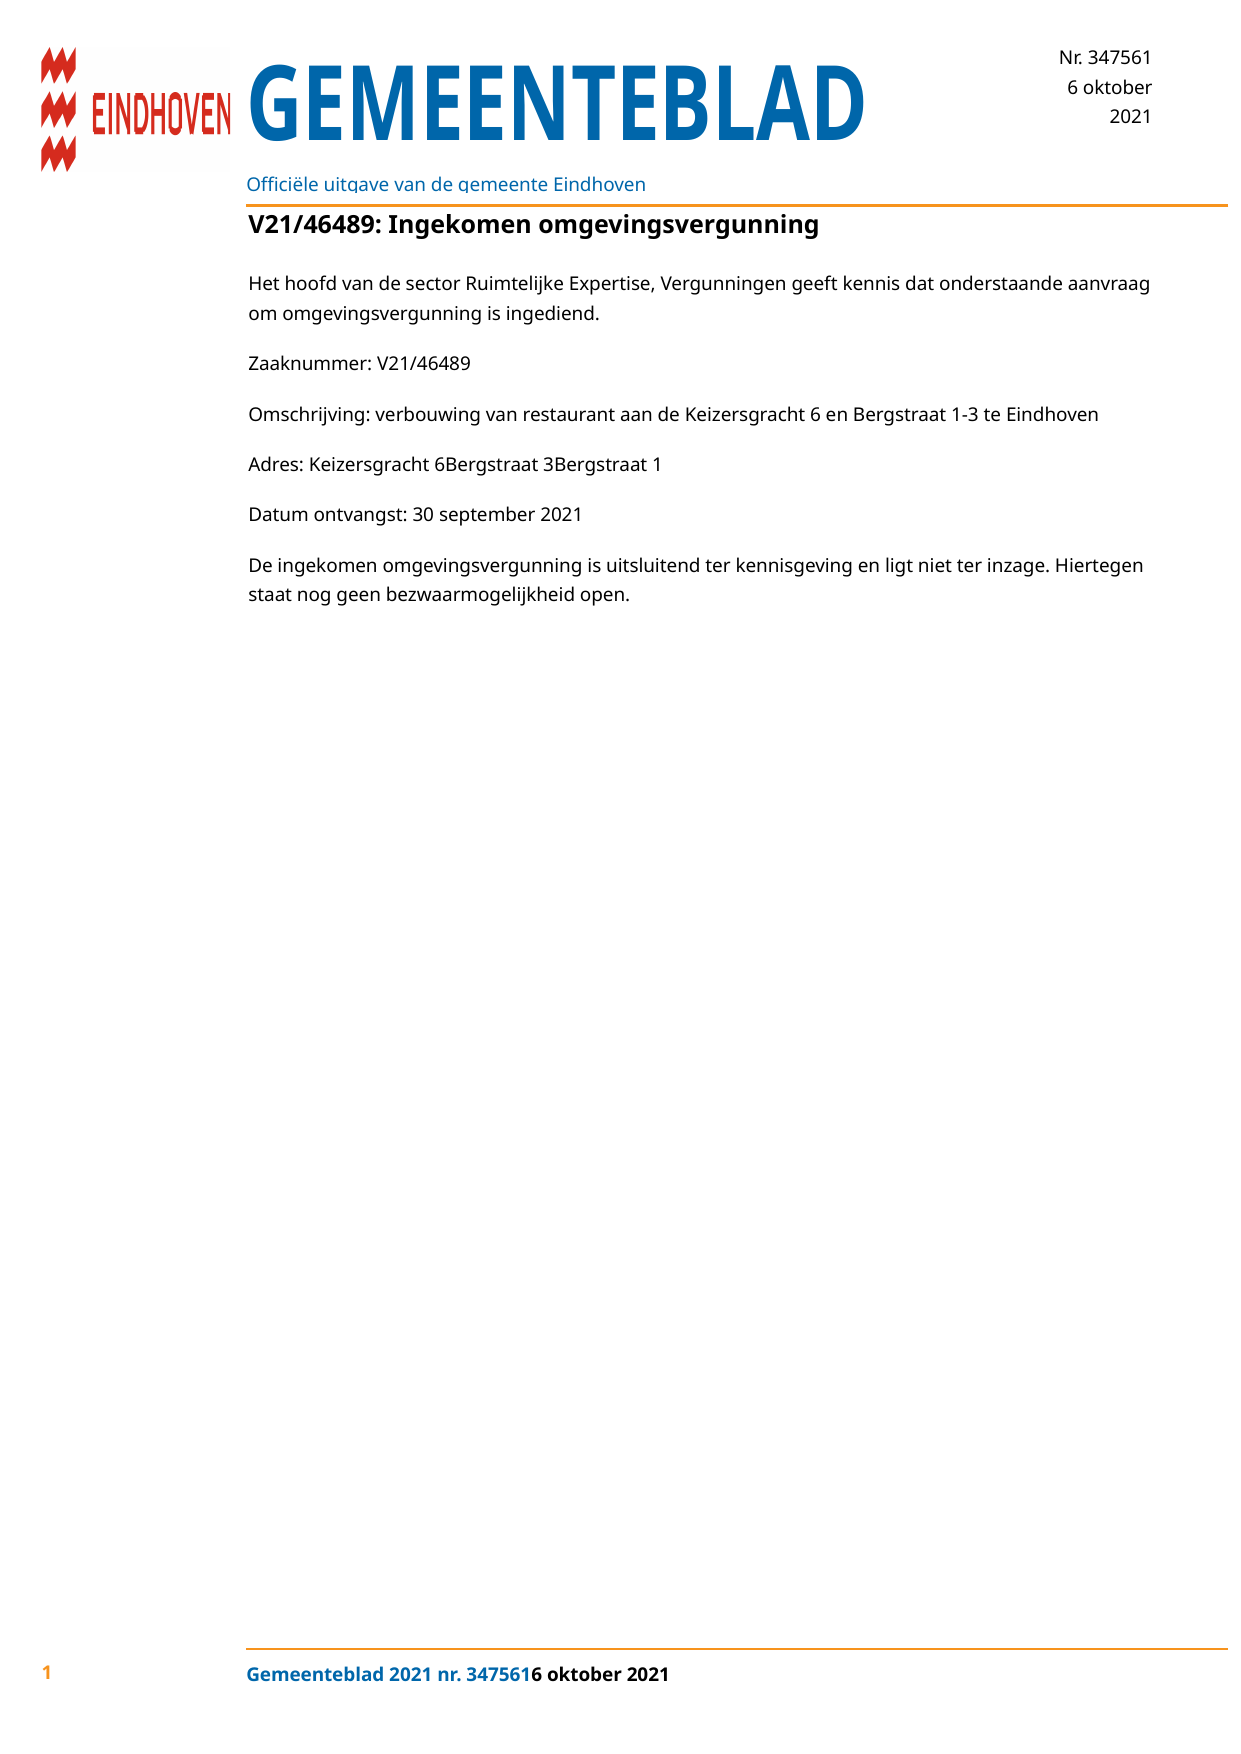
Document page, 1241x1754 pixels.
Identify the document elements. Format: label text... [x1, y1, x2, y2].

text Het hoofd van de sector Ruimtelijke Expertise, Vergunningen geeft kennis dat onderstaande aanvraag om omgevingsvergunning is ingediend. [248, 270, 1152, 326]
text Datum ontvangst: 30 september 2021 [248, 502, 1152, 527]
text Omschrijving: verbouwing van restaurant aan de Keizersgracht 6 en Bergstraat 1-3 te Eindhoven [248, 401, 1152, 426]
text De ingekomen omgevingsvergunning is uitsluitend ter kennisgeving en ligt niet ter inzage. Hiertegen staat nog geen bezwaarmogelijkheid open. [248, 552, 1152, 607]
text Zaaknummer: V21/46489 [248, 350, 1152, 376]
text Adres: Keizersgracht 6Bergstraat 3Bergstraat 1 [248, 451, 1152, 477]
picture [41, 47, 231, 172]
text V21/46489: Ingekomen omgevingsvergunning [248, 207, 1152, 241]
